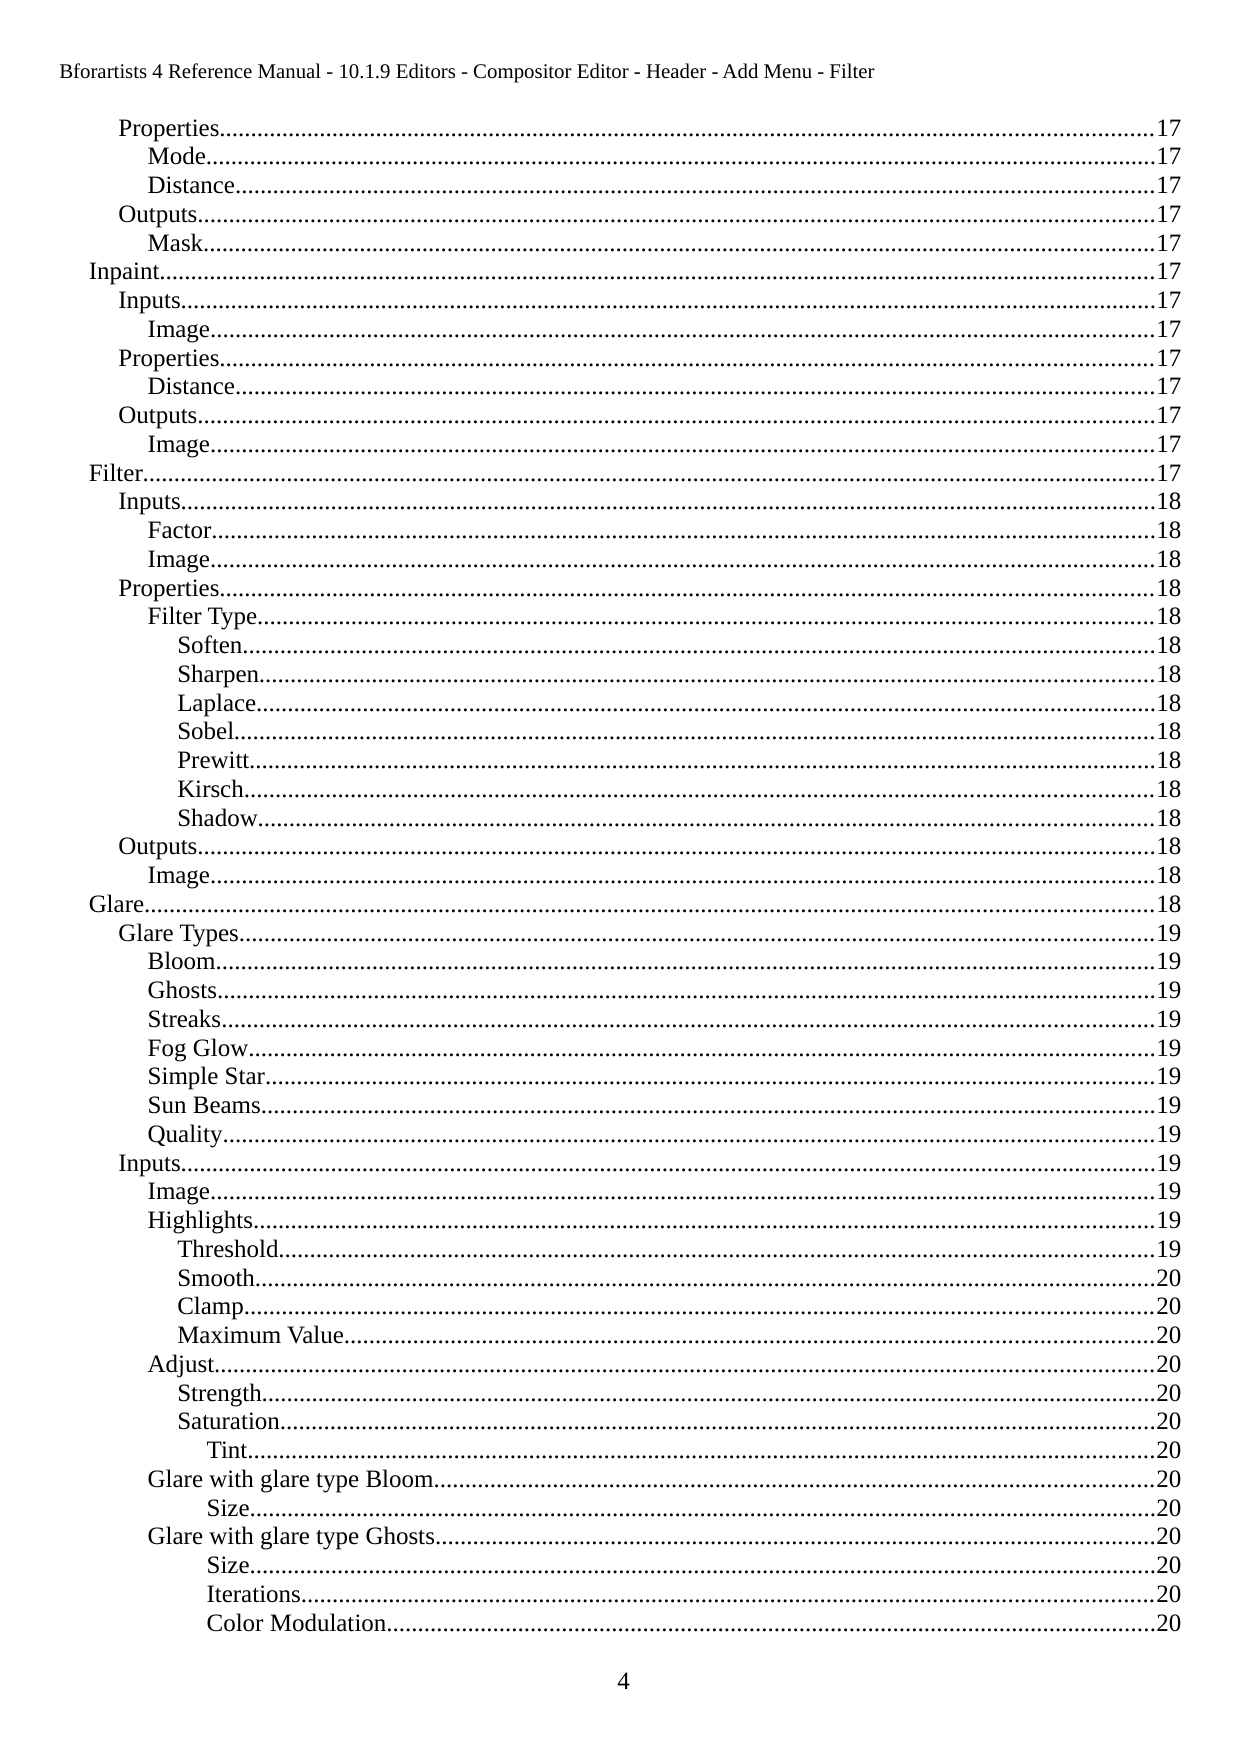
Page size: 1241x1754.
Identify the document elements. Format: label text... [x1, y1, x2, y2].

text Factor 18 [147, 515, 1181, 544]
text Saturation 20 [177, 1406, 1181, 1435]
text Glare with glare type Ghosts 20 [147, 1521, 1181, 1550]
text Threshold 19 [177, 1234, 1181, 1263]
text Inpaint 17 [88, 256, 1181, 285]
text Simple Star 19 [147, 1061, 1181, 1090]
text Outputs 17 [118, 400, 1181, 429]
text Streaks 19 [147, 1004, 1181, 1033]
text Clamp 20 [177, 1291, 1181, 1320]
text Bloom 19 [147, 946, 1181, 975]
text Sun Beams 19 [147, 1090, 1181, 1119]
text Smooth 20 [177, 1263, 1181, 1291]
text Ghosts 19 [147, 975, 1181, 1004]
text Glare with glare type Bloom 20 [147, 1464, 1181, 1493]
text Glare 18 [88, 889, 1181, 918]
text Glare Types 19 [118, 918, 1181, 946]
text Mask 17 [147, 228, 1181, 256]
text Color Modulation 20 [206, 1608, 1181, 1636]
text Sobel 18 [177, 716, 1181, 745]
text Outputs 18 [118, 831, 1181, 860]
text Size 20 [206, 1550, 1181, 1579]
text Kirsch 18 [177, 774, 1181, 803]
text Quality 19 [147, 1119, 1181, 1148]
text Properties 17 [118, 113, 1181, 141]
text Prewitt 18 [177, 745, 1181, 774]
text Image 17 [147, 429, 1181, 458]
text Tint 20 [206, 1435, 1181, 1464]
text Image 18 [147, 544, 1181, 573]
text Properties 17 [118, 343, 1181, 371]
text Properties 18 [118, 573, 1181, 601]
text Outputs 17 [118, 199, 1181, 228]
text Filter 17 [88, 458, 1181, 486]
text Inputs 18 [118, 486, 1181, 515]
text Distance 17 [147, 170, 1181, 199]
text Adjust 20 [147, 1349, 1181, 1378]
text Inputs 17 [118, 285, 1181, 314]
text Highlights 19 [147, 1205, 1181, 1234]
text Inputs 19 [118, 1148, 1181, 1176]
text Maximum Value 20 [177, 1320, 1181, 1349]
text Soften 18 [177, 630, 1181, 659]
text Fog Glow 19 [147, 1033, 1181, 1061]
text Image 18 [147, 860, 1181, 889]
text Distance 17 [147, 371, 1181, 400]
text Iterations 20 [206, 1579, 1181, 1608]
text Size 20 [206, 1493, 1181, 1521]
text Sharpen 18 [177, 659, 1181, 688]
text Mode 17 [147, 141, 1181, 170]
text Filter Type 18 [147, 601, 1181, 630]
text Image 19 [147, 1176, 1181, 1205]
text Laplace 18 [177, 688, 1181, 716]
text Image 17 [147, 314, 1181, 343]
text Shadow 18 [177, 803, 1181, 831]
text Strength 20 [177, 1378, 1181, 1406]
